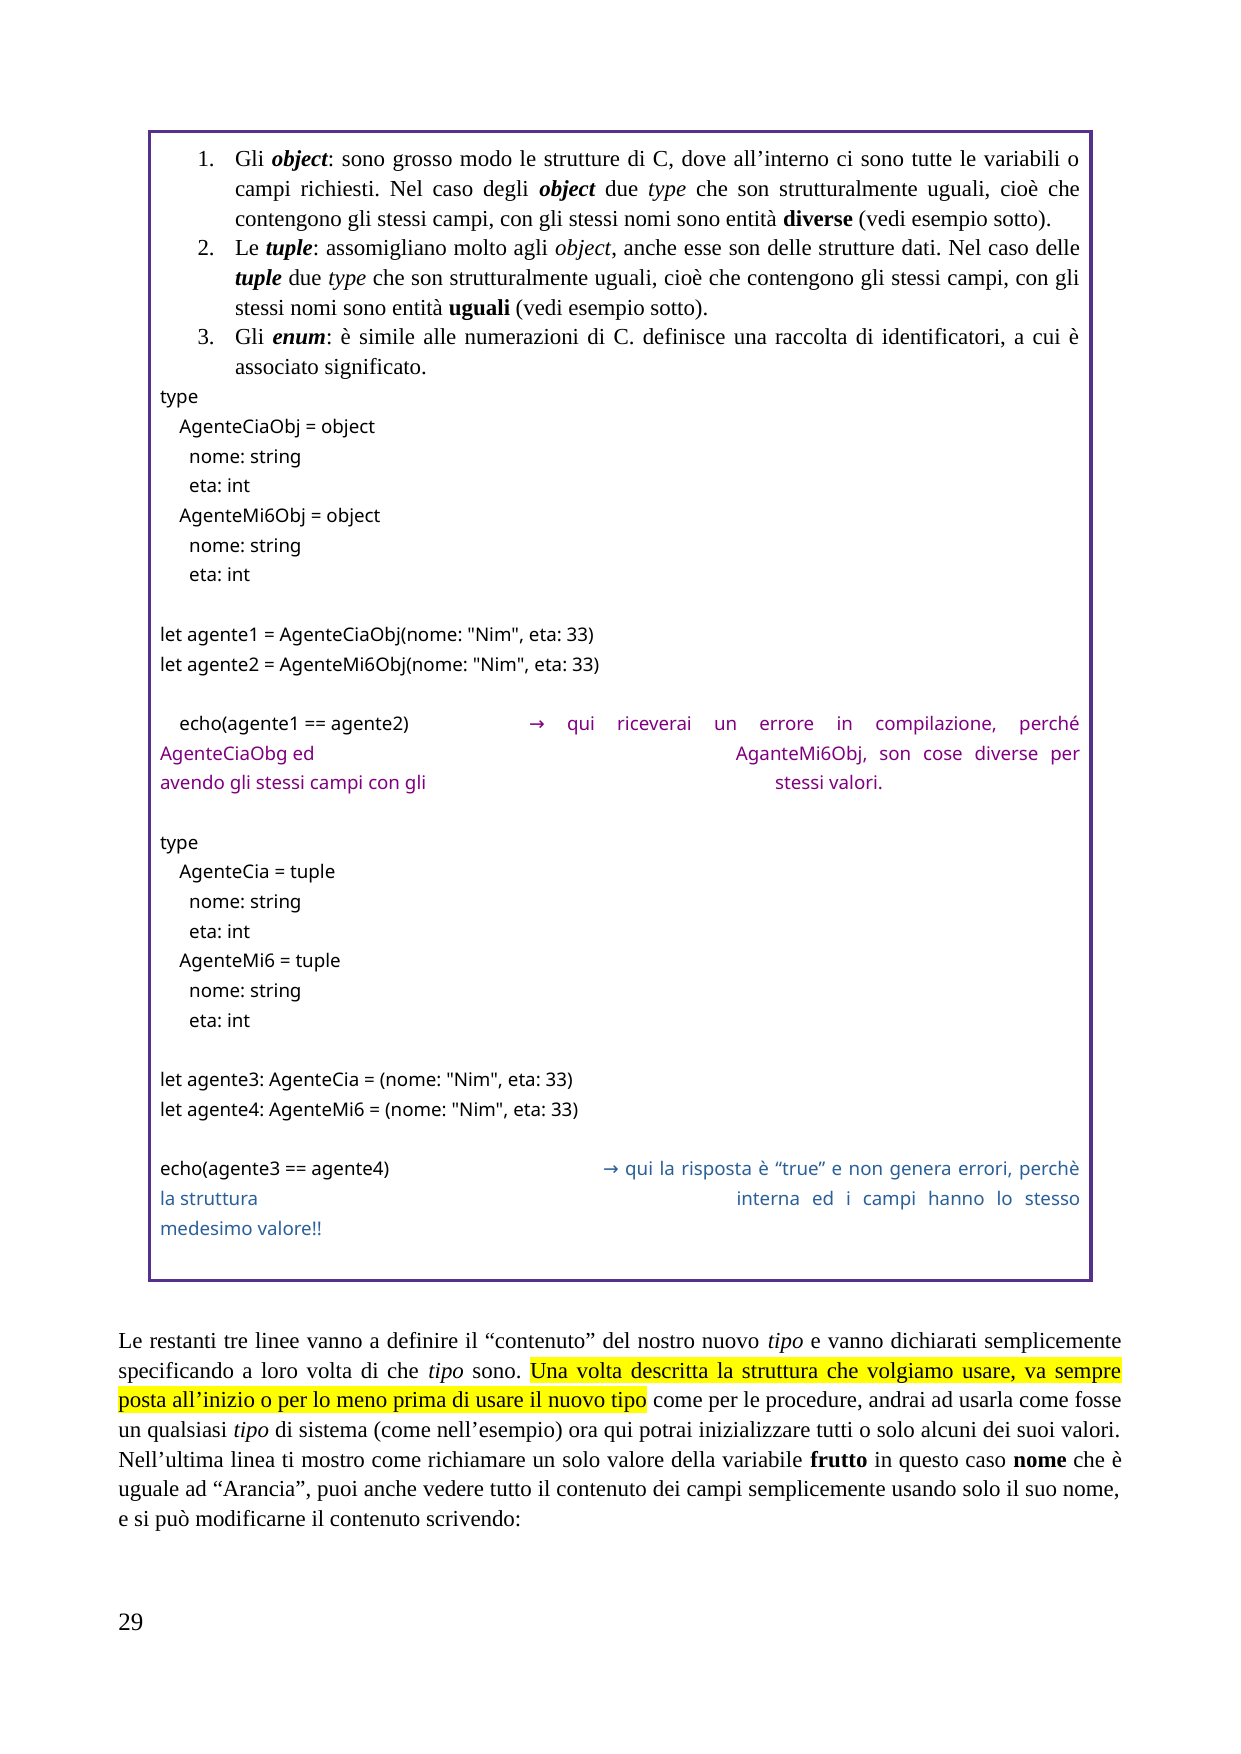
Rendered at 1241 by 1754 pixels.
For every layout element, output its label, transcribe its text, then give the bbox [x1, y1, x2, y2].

list nome: string [160, 973, 1081, 1003]
list echo(agente1 == agente2) → qui riceverai un errore in compilazione, perché AgenteCiaObg ed AganteMi6Obj, son cose diverse per avendo gli stessi campi con gli stessi valori. [160, 706, 1081, 795]
list type [160, 379, 1081, 409]
list type [160, 825, 1081, 854]
list eta: int [160, 1003, 1081, 1033]
list nome: string [160, 884, 1081, 914]
list AgenteCiaObj = object [160, 409, 1081, 439]
list eta: int [160, 914, 1081, 943]
list AgenteCia = tuple [160, 854, 1081, 884]
list echo(agente3 == agente4) → qui la risposta è “true” e non genera errori, perchè la struttura interna ed i campi hanno lo stesso medesimo valore!! [160, 1151, 1081, 1240]
list eta: int [160, 468, 1081, 498]
list nome: string [160, 528, 1081, 558]
text Le restanti tre linee vanno a definire il “contenuto” del nostro nuovo tipo e vanno dichiarati semplicemente specificando a loro volta di che tipo sono. Una volta descritta la struttura che volgiamo usare, va sempre posta all’inizio o per lo meno prima di usare il nuovo tipo come per le procedure, andrai ad usarla come fosse un qualsiasi tipo di sistema (come nell’esempio) ora qui potrai inizializzare tutti o solo alcuni dei suoi valori. Nell’ultima linea ti mostro come richiamare un solo valore della variabile frutto in questo caso nome che è uguale ad “Arancia”, puoi anche vedere tutto il contenuto dei campi semplicemente usando solo il suo nome, e si può modificarne il contenuto scrivendo: [118, 1324, 1122, 1531]
list nome: string [160, 439, 1081, 468]
list Le tuple: assomigliano molto agli object, anche esse son delle strutture dati. Nel caso delle tuple due type che son strutturalmente uguali, cioè che contengono gli stessi campi, con gli stessi nomi sono entità uguali (vedi esempio sotto). [197, 231, 1081, 320]
list eta: int [160, 558, 1081, 587]
list let agente4: AgenteMi6 = (nome: "Nim", eta: 33) [160, 1092, 1081, 1122]
list let agente2 = AgenteMi6Obj(nome: "Nim", eta: 33) [160, 647, 1081, 676]
list Gli enum: è simile alle numerazioni di C. definisce una raccolta di identificatori, a cui è associato significato. [197, 320, 1081, 379]
list AgenteMi6 = tuple [160, 943, 1081, 973]
list Gli object: sono grosso modo le strutture di C, dove all’interno ci sono tutte le variabili o campi richiesti. Nel caso degli object due type che son strutturalmente uguali, cioè che contengono gli stessi campi, con gli stessi nomi sono entità diverse (vedi esempio sotto). [197, 142, 1081, 231]
list let agente1 = AgenteCiaObj(nome: "Nim", eta: 33) [160, 617, 1081, 647]
list AgenteMi6Obj = object [160, 498, 1081, 528]
list let agente3: AgenteCia = (nome: "Nim", eta: 33) [160, 1062, 1081, 1092]
